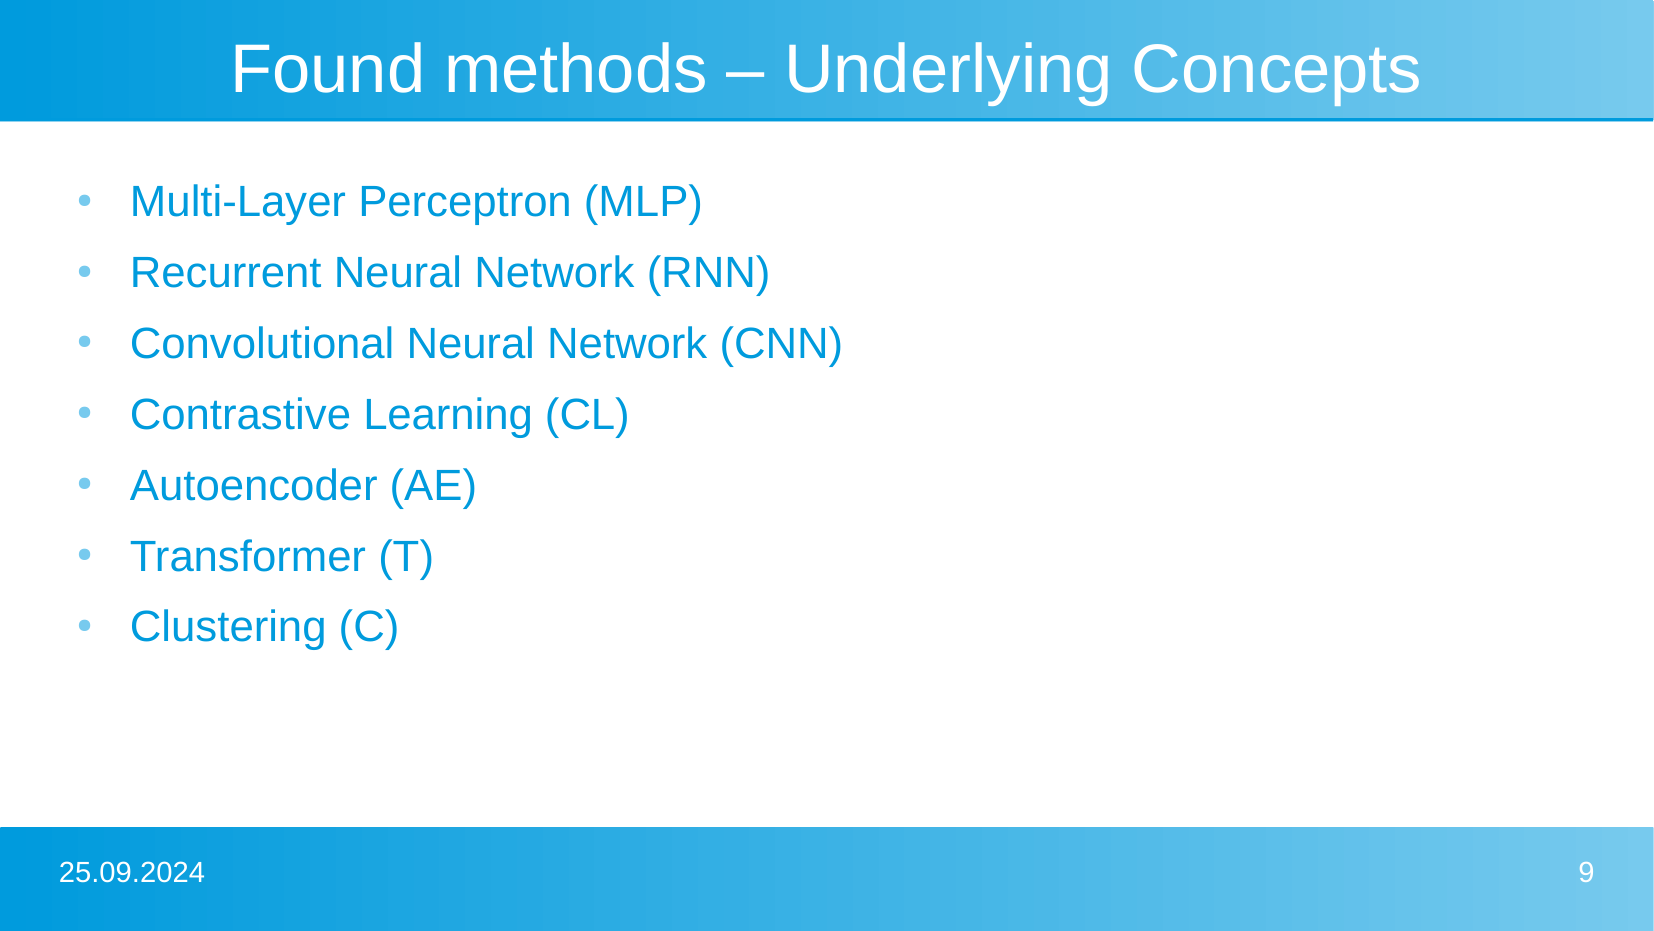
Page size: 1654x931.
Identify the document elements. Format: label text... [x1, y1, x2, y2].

title Found methods – Underlying Concepts [46, 0, 1608, 163]
list Multi-Layer Perceptron (MLP) Recurrent Neural Network (RNN) Convolutional Neural Network (CNN) Contrastive Learning (CL) Autoencoder (AE) Transformer (T) Clustering (C) [59, 177, 1506, 768]
